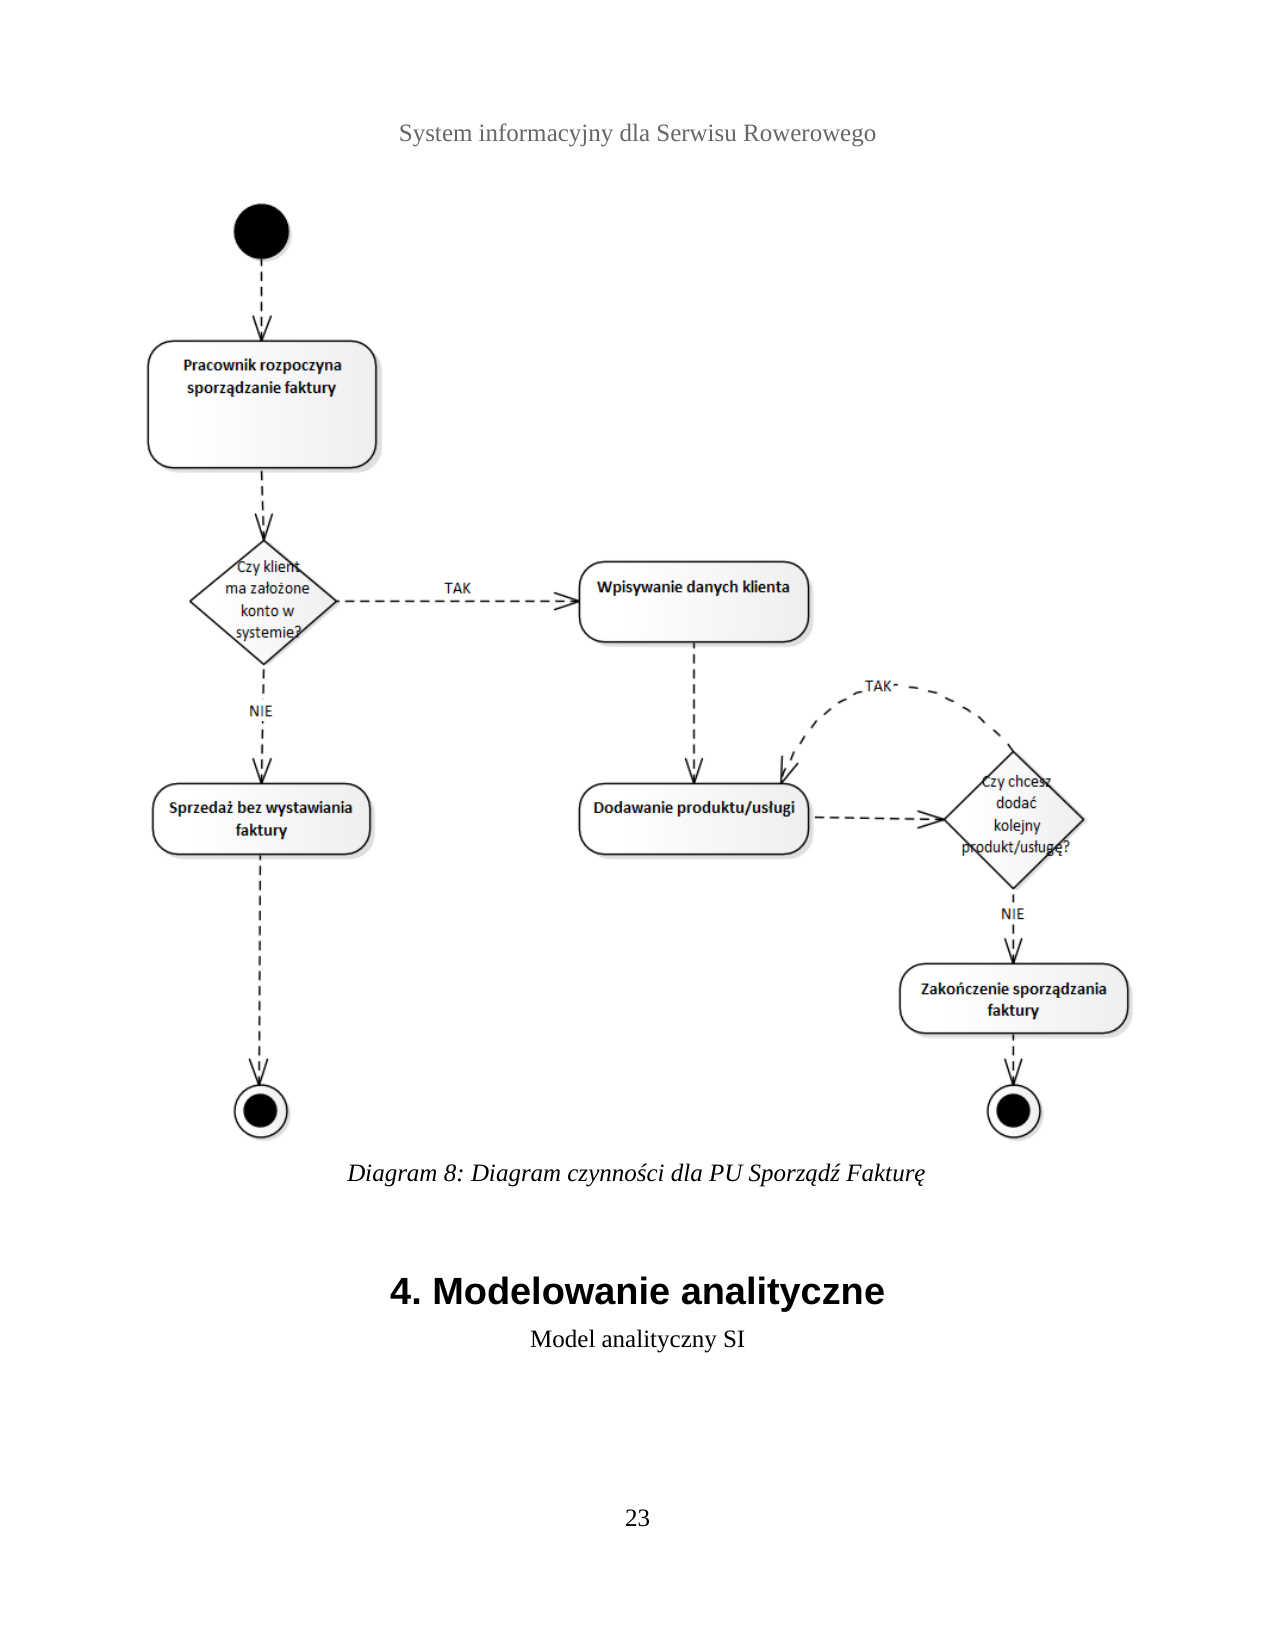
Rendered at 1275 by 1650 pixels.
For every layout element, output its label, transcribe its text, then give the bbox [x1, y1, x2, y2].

text Diagram 8: Diagram czynności dla PU Sporządź Fakturę [118, 1159, 1157, 1187]
picture [118, 188, 1157, 1159]
text Model analityczny SI [118, 1324, 1157, 1353]
subtitle 4. Modelowanie analityczne [118, 1268, 1157, 1312]
